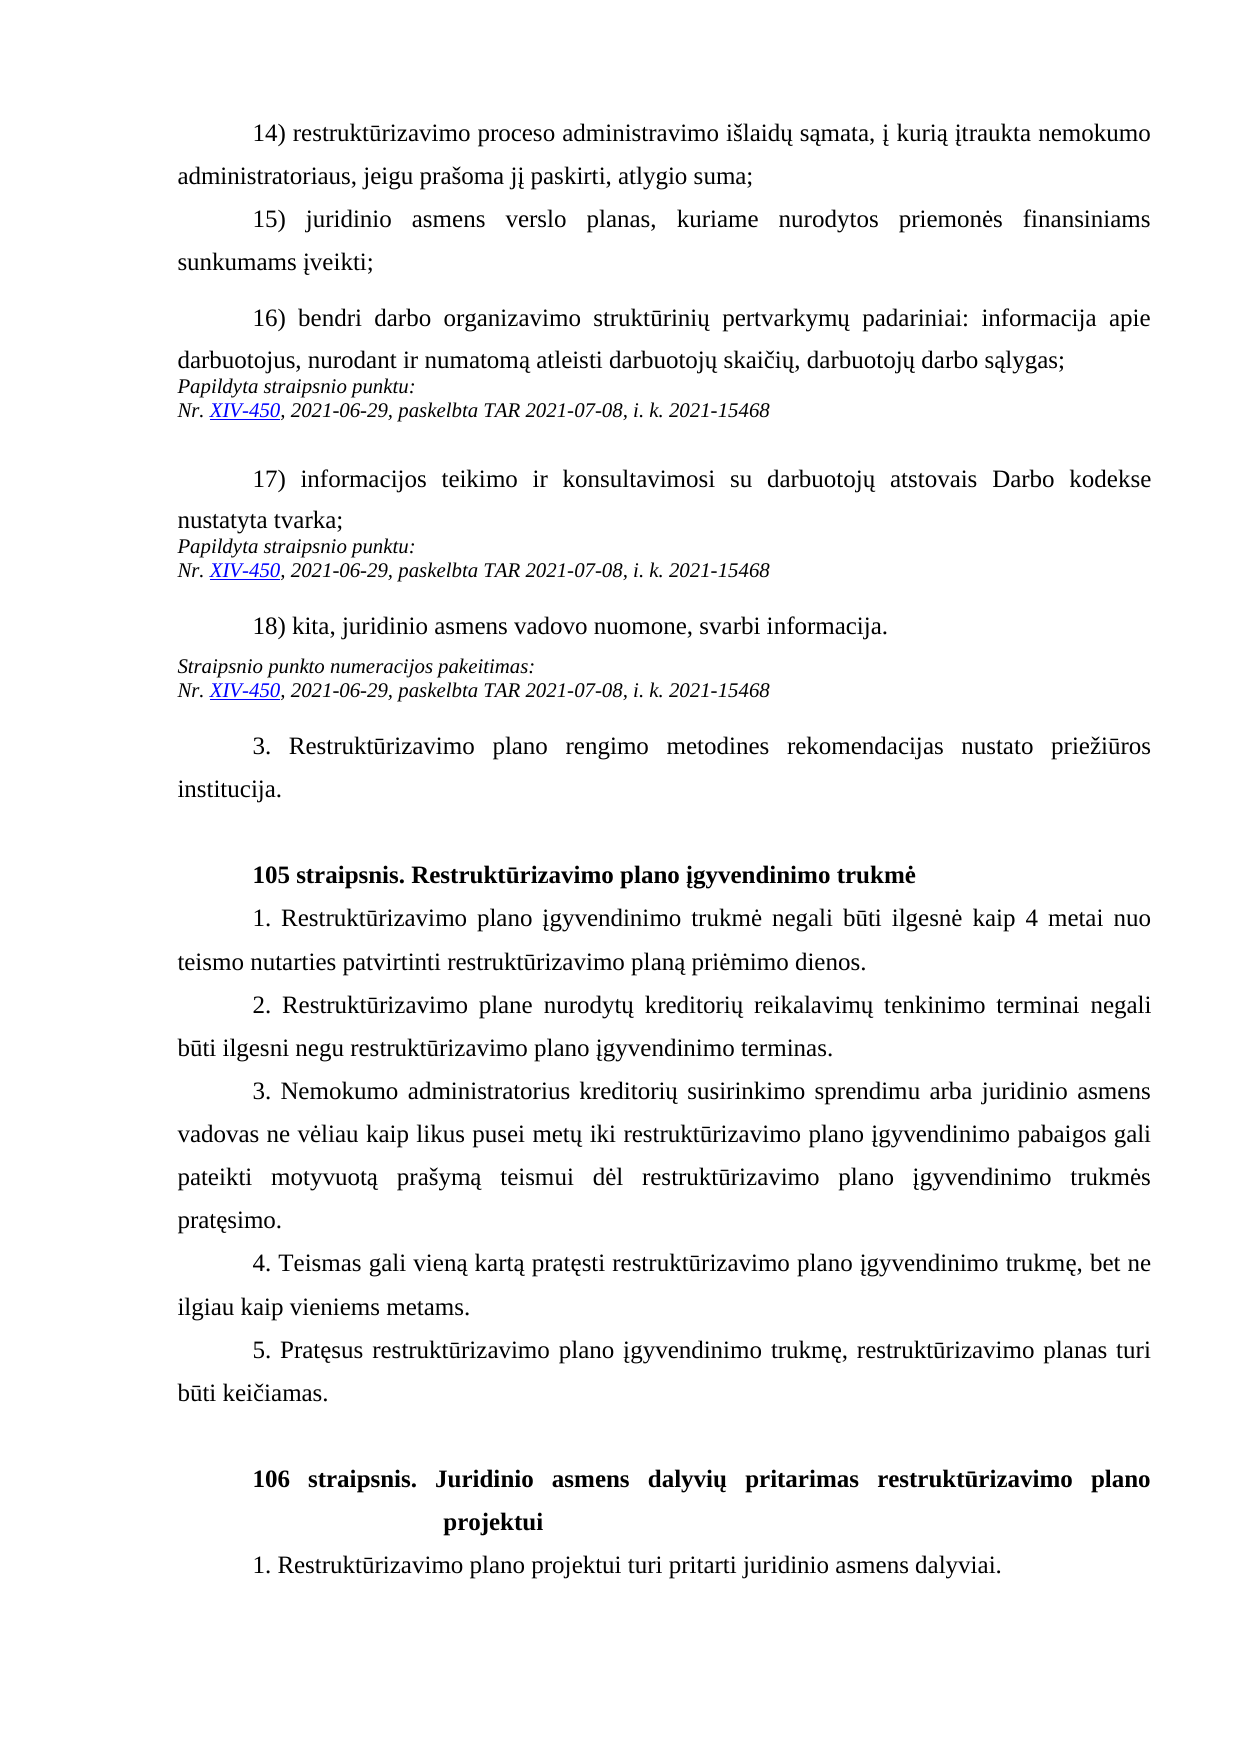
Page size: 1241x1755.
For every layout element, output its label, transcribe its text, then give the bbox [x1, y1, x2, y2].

text 3. Nemokumo administratorius kreditorių susirinkimo sprendimu arba juridinio asmens vadovas ne vėliau kaip likus pusei metų iki restruktūrizavimo plano įgyvendinimo pabaigos gali pateikti motyvuotą prašymą teismui dėl restruktūrizavimo plano įgyvendinimo trukmės pratęsimo. [177, 1076, 1152, 1234]
text 4. Teismas gali vieną kartą pratęsti restruktūrizavimo plano įgyvendinimo trukmę, bet ne ilgiau kaip vieniems metams. [177, 1248, 1152, 1320]
text Straipsnio punkto numeracijos pakeitimas: [177, 654, 1152, 678]
text 106 straipsnis. Juridinio asmens dalyvių pritarimas restruktūrizavimo plano projektui [252, 1464, 1152, 1536]
text Nr. XIV-450, 2021-06-29, paskelbta TAR 2021-07-08, i. k. 2021-15468 [177, 558, 1152, 582]
text 2. Restruktūrizavimo plane nurodytų kreditorių reikalavimų tenkinimo terminai negali būti ilgesni negu restruktūrizavimo plano įgyvendinimo terminas. [177, 990, 1152, 1062]
text 16) bendri darbo organizavimo struktūrinių pertvarkymų padariniai: informacija apie darbuotojus, nurodant ir numatomą atleisti darbuotojų skaičių, darbuotojų darbo sąlygas; [177, 291, 1152, 374]
text Nr. XIV-450, 2021-06-29, paskelbta TAR 2021-07-08, i. k. 2021-15468 [177, 398, 1152, 422]
text 5. Pratęsus restruktūrizavimo plano įgyvendinimo trukmę, restruktūrizavimo planas turi būti keičiamas. [177, 1335, 1152, 1407]
text 18) kita, juridinio asmens vadovo nuomone, svarbi informacija. [177, 611, 1152, 640]
text Papildyta straipsnio punktu: [177, 534, 1152, 558]
text 105 straipsnis. Restruktūrizavimo plano įgyvendinimo trukmė [177, 860, 1152, 889]
text 1. Restruktūrizavimo plano projektui turi pritarti juridinio asmens dalyviai. [177, 1550, 1152, 1579]
text 1. Restruktūrizavimo plano įgyvendinimo trukmė negali būti ilgesnė kaip 4 metai nuo teismo nutarties patvirtinti restruktūrizavimo planą priėmimo dienos. [177, 903, 1152, 975]
text 14) restruktūrizavimo proceso administravimo išlaidų sąmata, į kurią įtraukta nemokumo administratoriaus, jeigu prašoma jį paskirti, atlygio suma; [177, 118, 1152, 190]
text 17) informacijos teikimo ir konsultavimosi su darbuotojų atstovais Darbo kodekse nustatyta tvarka; [177, 451, 1152, 534]
text 15) juridinio asmens verslo planas, kuriame nurodytos priemonės finansiniams sunkumams įveikti; [177, 204, 1152, 276]
text Nr. XIV-450, 2021-06-29, paskelbta TAR 2021-07-08, i. k. 2021-15468 [177, 678, 1152, 702]
text 3. Restruktūrizavimo plano rengimo metodines rekomendacijas nustato priežiūros institucija. [177, 731, 1152, 803]
text Papildyta straipsnio punktu: [177, 374, 1152, 398]
